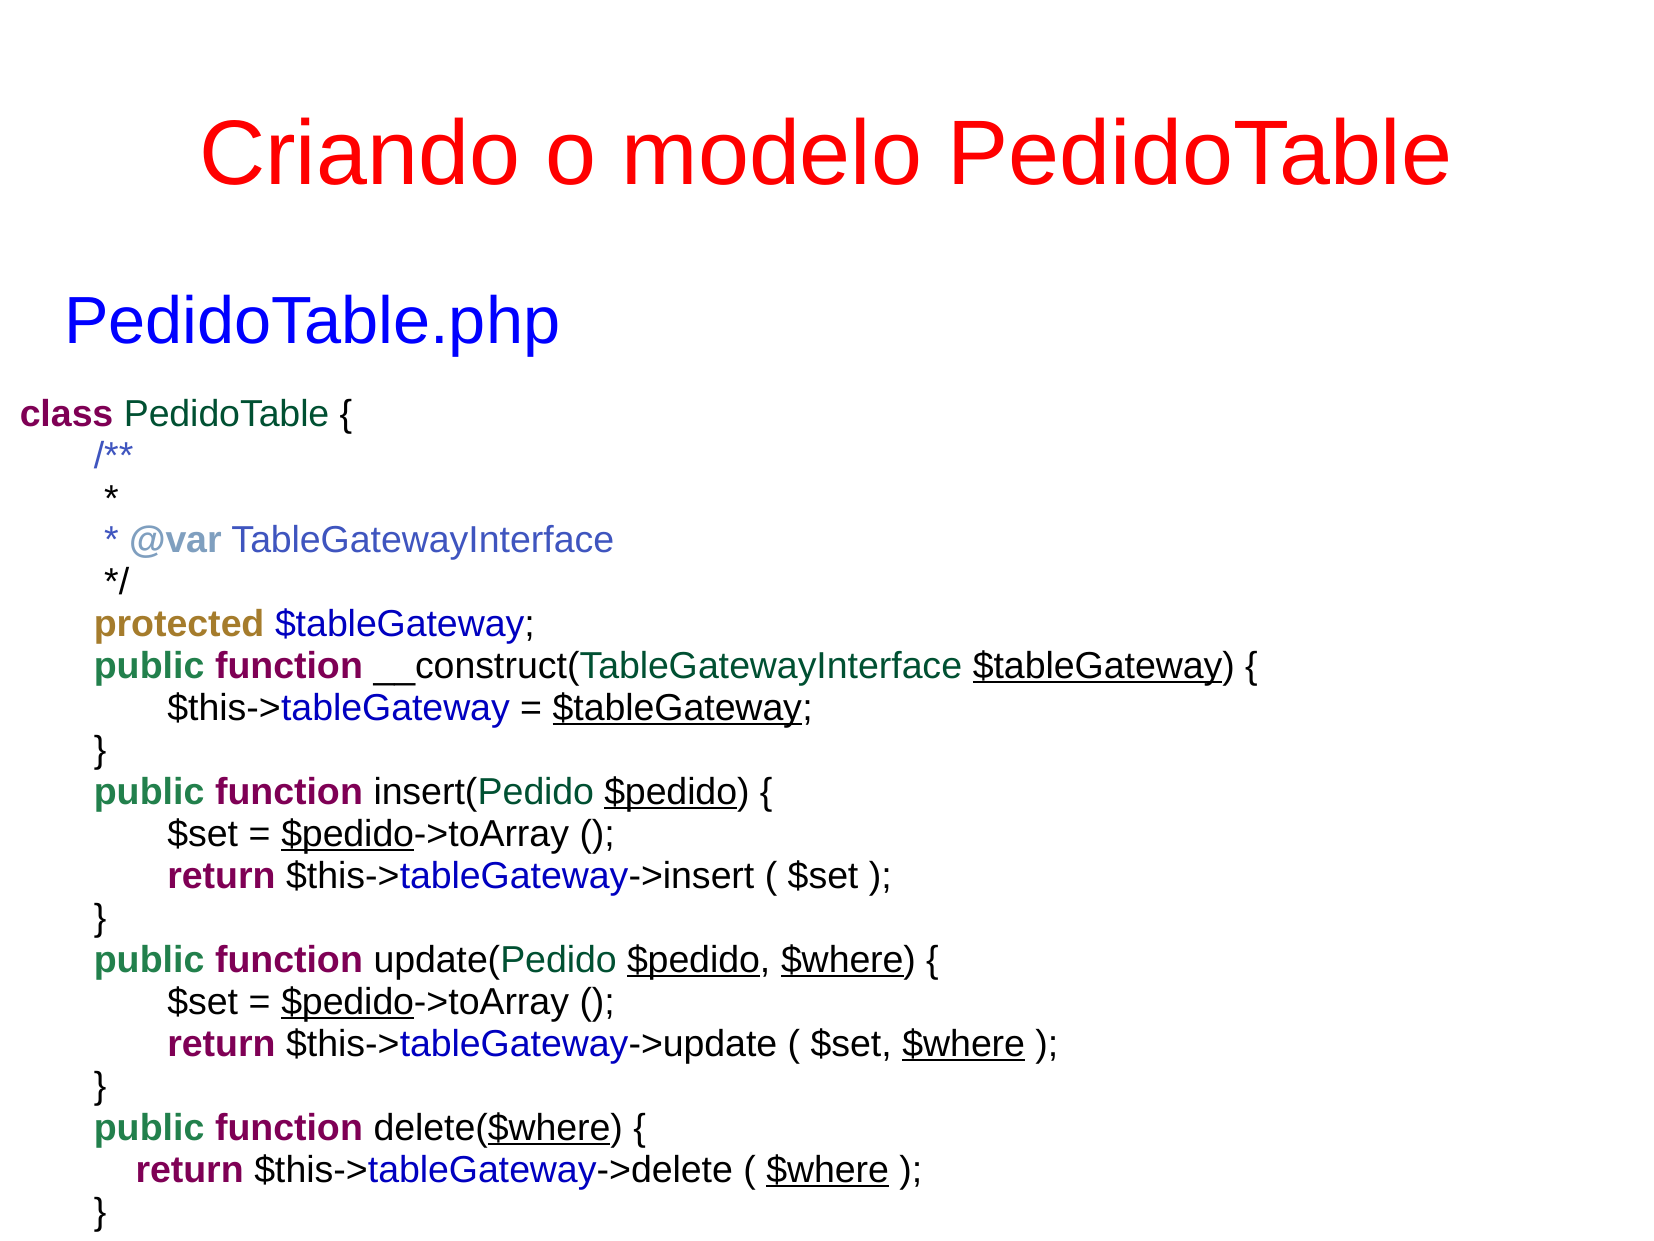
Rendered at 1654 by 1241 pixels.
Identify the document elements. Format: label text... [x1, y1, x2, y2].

text_box PedidoTable.php [64, 246, 584, 385]
title Criando o modelo PedidoTable [82, 49, 1571, 257]
text_box class PedidoTable { /** * * @var TableGatewayInterface */ protected $tableGateway; public function __construct(TableGatewayInterface $tableGateway) { $this->tableGateway = $tableGateway; } public function insert(Pedido $pedido) { $set = $pedido->toArray (); return $this->tableGateway->insert ( $set ); } public function update(Pedido $pedido, $where) { $set = $pedido->toArray (); return $this->tableGateway->update ( $set, $where ); } public function delete($where) { return $this->tableGateway->delete ( $where ); } [5, 385, 1654, 1241]
